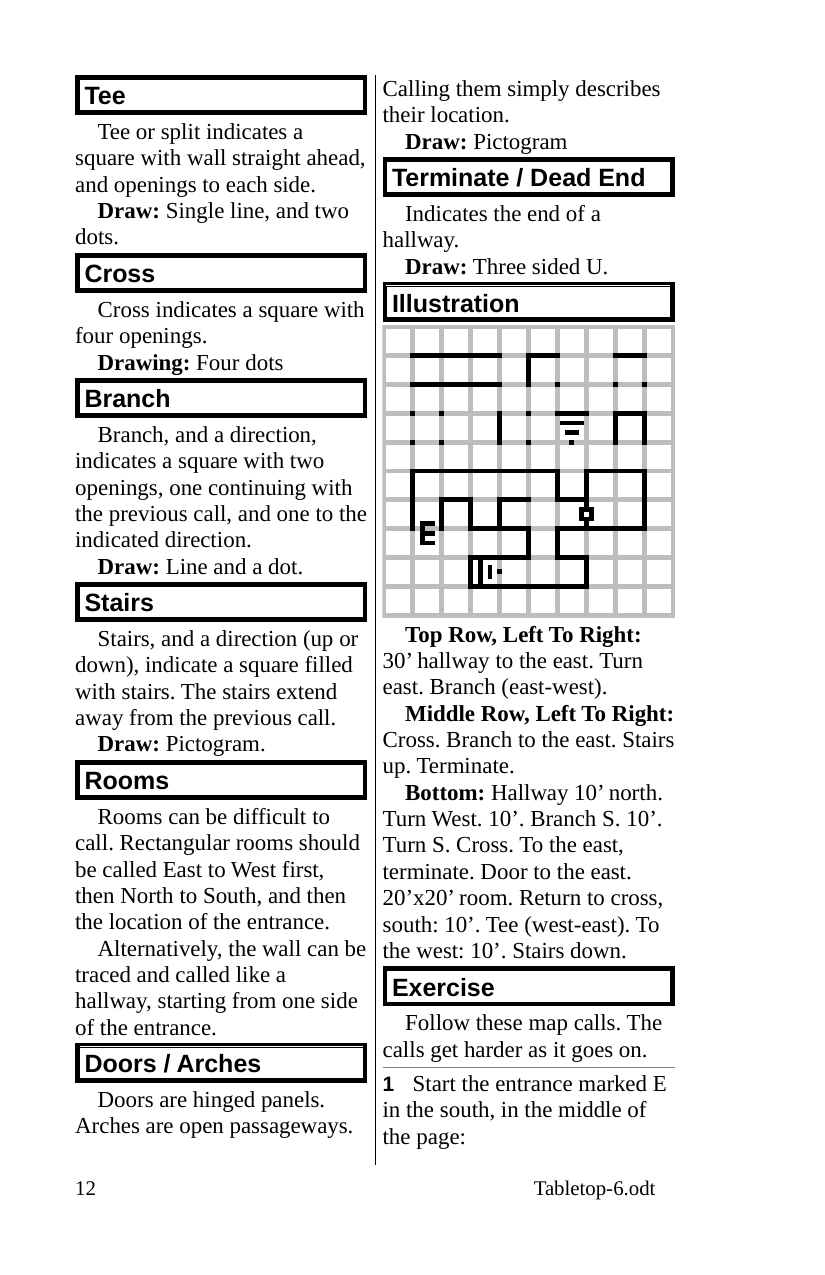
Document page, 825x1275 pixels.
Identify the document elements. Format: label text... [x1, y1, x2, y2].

text Alternatively, the wall can be traced and called like a hallway, starting from one side of the entrance. [75, 935, 367, 1040]
text Draw: Line and a dot. [75, 553, 367, 579]
subtitle Illustration [387, 287, 670, 317]
picture [382, 325, 675, 618]
subtitle Exercise [387, 971, 670, 1002]
text Branch, and a direction, indicates a square with two openings, one continuing with the previous call, and one to the indicated direction. [75, 421, 367, 553]
text Draw: Pictogram. [75, 731, 367, 757]
subtitle Terminate / Dead End [387, 162, 670, 192]
text Top Row, left to right: 30’ hallway to the east. Turn east. Branch (east-west). [382, 618, 675, 700]
text Middle Row, left to right: Cross. Branch to the east. Stairs up. Terminate. [382, 700, 675, 779]
list Start the entrance marked E in the south, in the middle of the page: [382, 1070, 675, 1149]
subtitle Doors / Arches [80, 1048, 363, 1078]
text Tee or split indicates a square with wall straight ahead, and openings to each side. [75, 118, 367, 197]
subtitle Rooms [80, 765, 363, 795]
text Follow these map calls. The calls get harder as it goes on. [382, 1009, 675, 1062]
text Draw: Pictogram [382, 128, 675, 154]
text Cross indicates a square with four openings. [75, 296, 367, 348]
text Indicates the end of a hallway. [382, 200, 675, 253]
subtitle Branch [80, 383, 363, 413]
text Drawing: Four dots [75, 348, 367, 375]
text Calling them simply describes their location. [382, 75, 675, 128]
text Stairs, and a direction (up or down), indicate a square filled with stairs. The stairs extend away from the previous call. [75, 625, 367, 731]
text Draw: Three sided U. [382, 253, 675, 279]
text Doors are hinged panels. Arches are open passageways. [75, 1086, 367, 1139]
subtitle Cross [80, 258, 363, 288]
subtitle Stairs [80, 587, 363, 617]
text Bottom: Hallway 10’ north. Turn West. 10’. Branch S. 10’. Turn S. Cross. To the east, terminate. Door to the east. 20’x20’ room. Return to cross, south: 10’. Tee (west-east). To the west: 10’. Stairs down. [382, 779, 675, 963]
text Draw: Single line, and two dots. [75, 197, 367, 250]
text Rooms can be difficult to call. Rectangular rooms should be called East to West first, then North to South, and then the location of the entrance. [75, 803, 367, 935]
subtitle Tee [80, 80, 363, 110]
